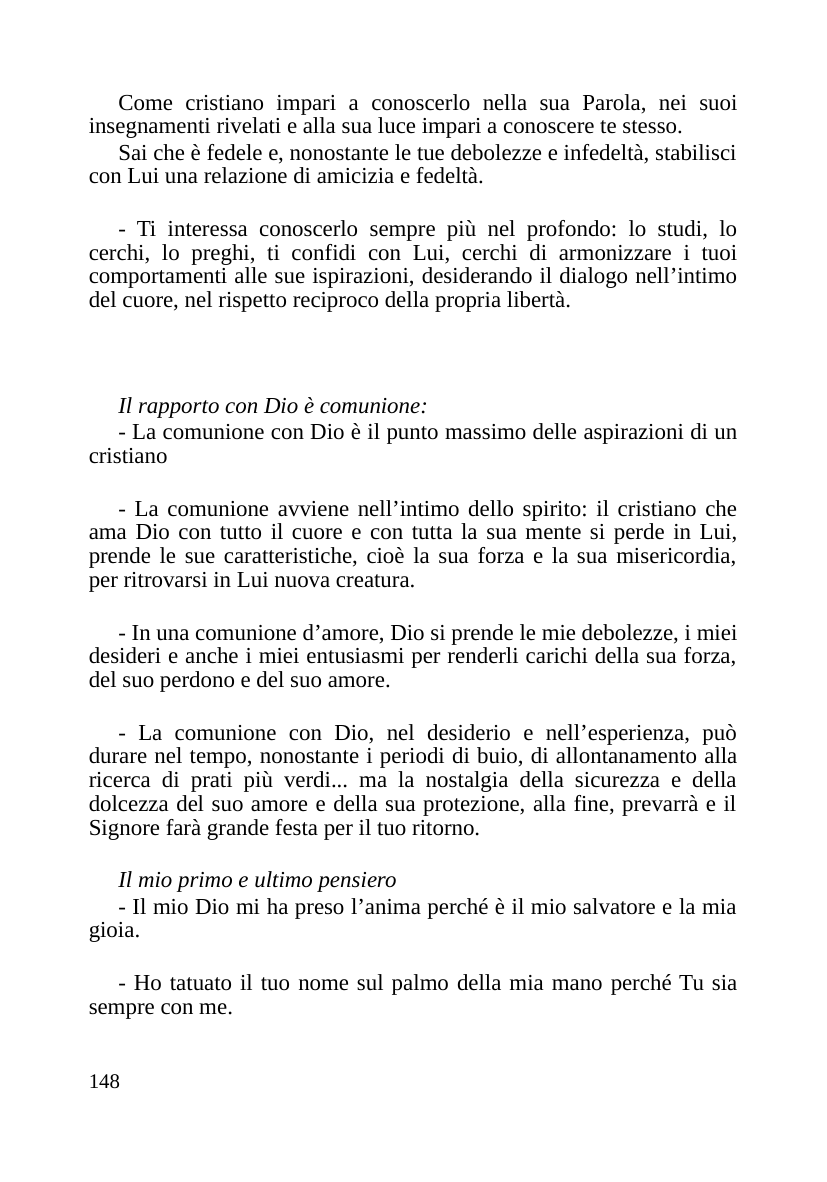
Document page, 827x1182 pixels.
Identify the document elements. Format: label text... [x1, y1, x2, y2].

text Il mio primo e ultimo pensiero [88, 866, 738, 893]
text - La comunione con Dio, nel desiderio e nell’esperienza, può durare nel tempo, nonostante i periodi di buio, di allontanamento alla ricerca di prati più verdi... ma la nostalgia della sicurezza e della dolcezza del suo amore e della sua protezione, alla fine, prevarrà e il Signore farà grande festa per il tuo ritorno. [88, 719, 738, 840]
text - Il mio Dio mi ha preso l’anima perché è il mio salvatore e la mia gioia. [88, 893, 738, 943]
text - Ho tatuato il tuo nome sul palmo della mia mano perché Tu sia sempre con me. [88, 969, 738, 1019]
text - Ti interessa conoscerlo sempre più nel profondo: lo studi, lo cerchi, lo preghi, ti confidi con Lui, cerchi di armonizzare i tuoi comportamenti alle sue ispirazioni, desiderando il dialogo nell’intimo del cuore, nel rispetto reciproco della propria libertà. [88, 215, 738, 313]
text - In una comunione d’amore, Dio si prende le mie debolezze, i miei desideri e anche i miei entusiasmi per renderli carichi della sua forza, del suo perdono e del suo amore. [88, 618, 738, 692]
text Come cristiano impari a conoscerlo nella sua Parola, nei suoi insegnamenti rivelati e alla sua luce impari a conoscere te stesso. [88, 88, 738, 139]
text - La comunione avviene nell’intimo dello spirito: il cristiano che ama Dio con tutto il cuore e con tutta la sua mente si perde in Lui, prende le sue caratteristiche, cioè la sua forza e la sua misericordia, per ritrovarsi in Lui nuova creatura. [88, 494, 738, 592]
text Sai che è fedele e, nonostante le tue debolezze e infedeltà, stabilisci con Lui una relazione di amicizia e fedeltà. [88, 139, 738, 189]
text Il rapporto con Dio è comunione: [88, 392, 738, 418]
text - La comunione con Dio è il punto massimo delle aspirazioni di un cristiano [88, 418, 738, 468]
